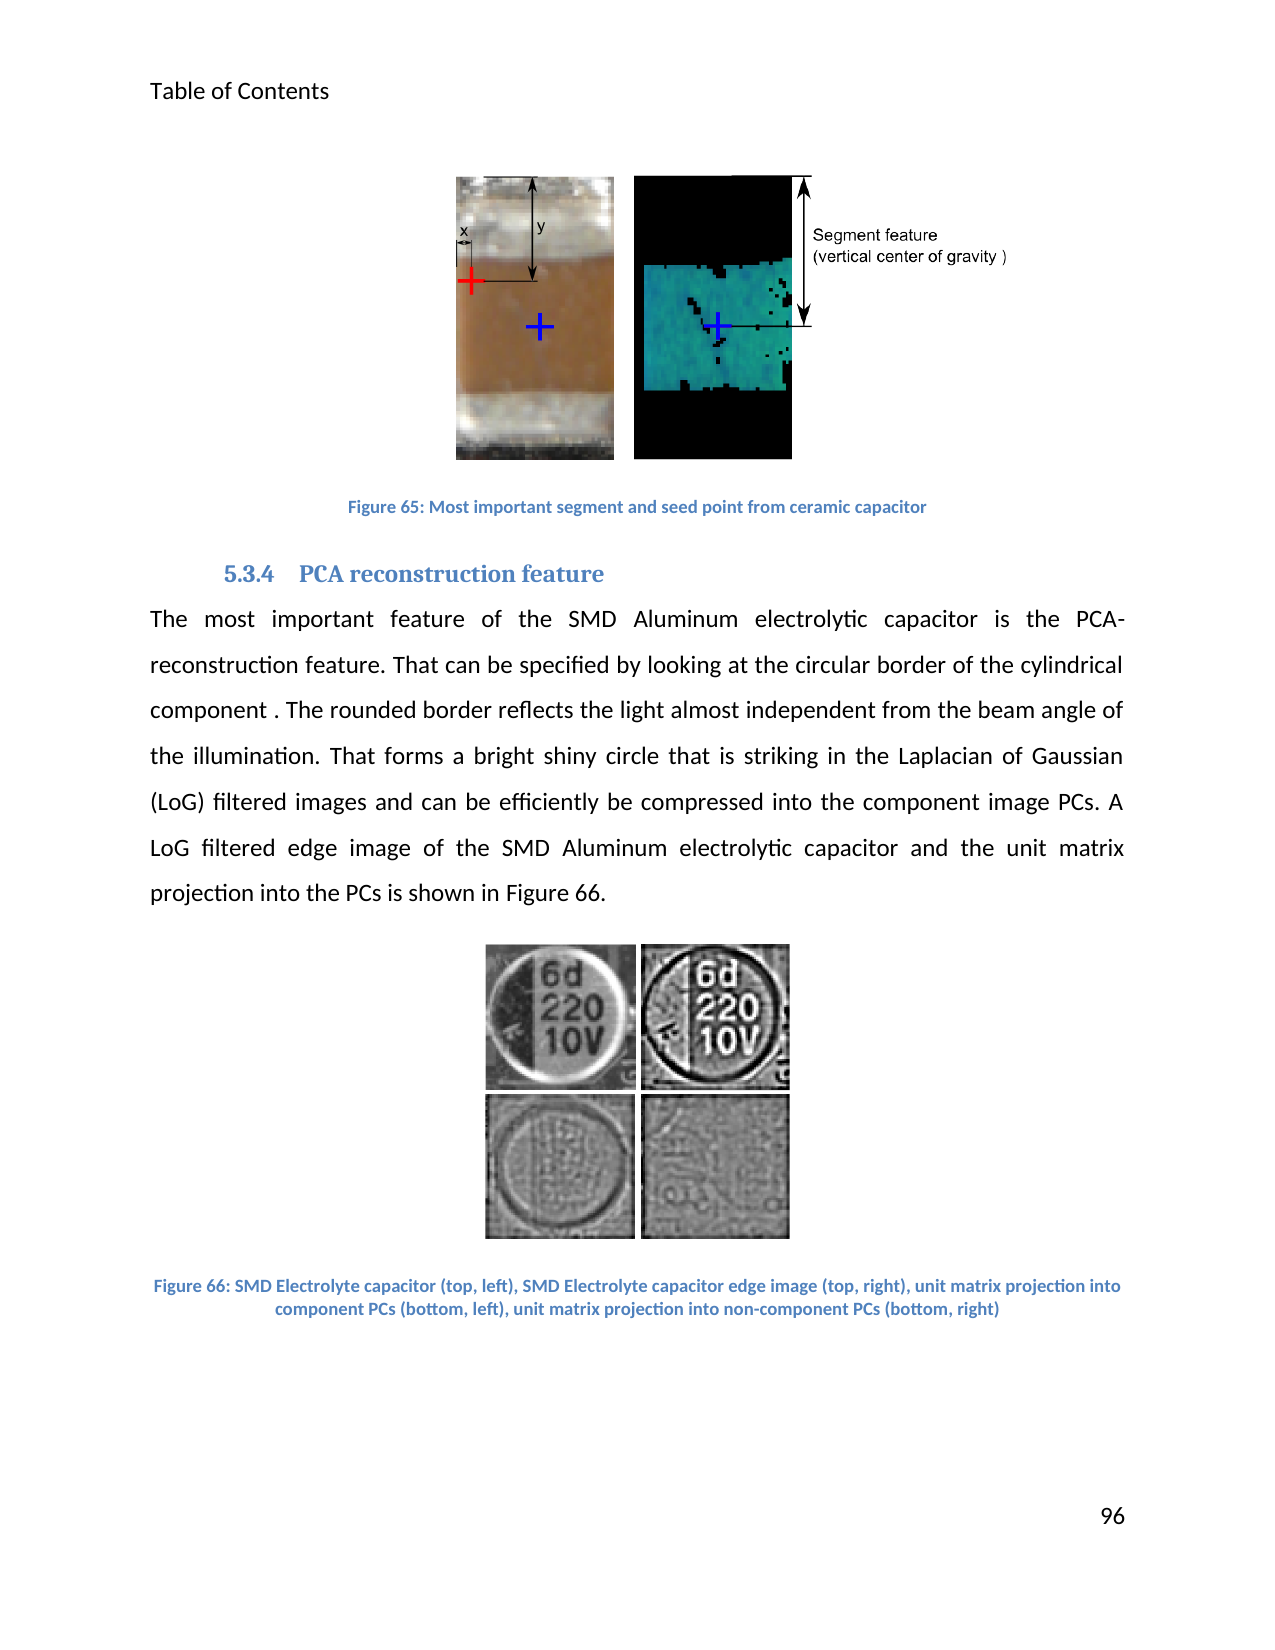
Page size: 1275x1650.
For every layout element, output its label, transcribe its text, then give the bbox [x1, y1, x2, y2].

text The most important feature of the SMD Aluminum electrolytic capacitor is the PCA-reconstruction feature. That can be specified by looking at the circular border of the cylindrical component . The rounded border reflects the light almost independent from the beam angle of the illumination. That forms a bright shiny circle that is striking in the Laplacian of Gaussian (LoG) filtered images and can be efficiently be compressed into the component image PCs. A LoG filtered edge image of the SMD Aluminum electrolytic capacitor and the unit matrix projection into the PCs is shown in Figure 66. [150, 603, 1125, 908]
text Figure 66: SMD Electrolyte capacitor (top, left), SMD Electrolyte capacitor edge image (top, right), unit matrix projection into component PCs (bottom, left), unit matrix projection into non-component PCs (bottom, right) [150, 1274, 1125, 1320]
subtitle PCA reconstruction feature [224, 560, 1125, 589]
text Figure 65: Most important segment and seed point from ceramic capacitor [150, 496, 1125, 518]
